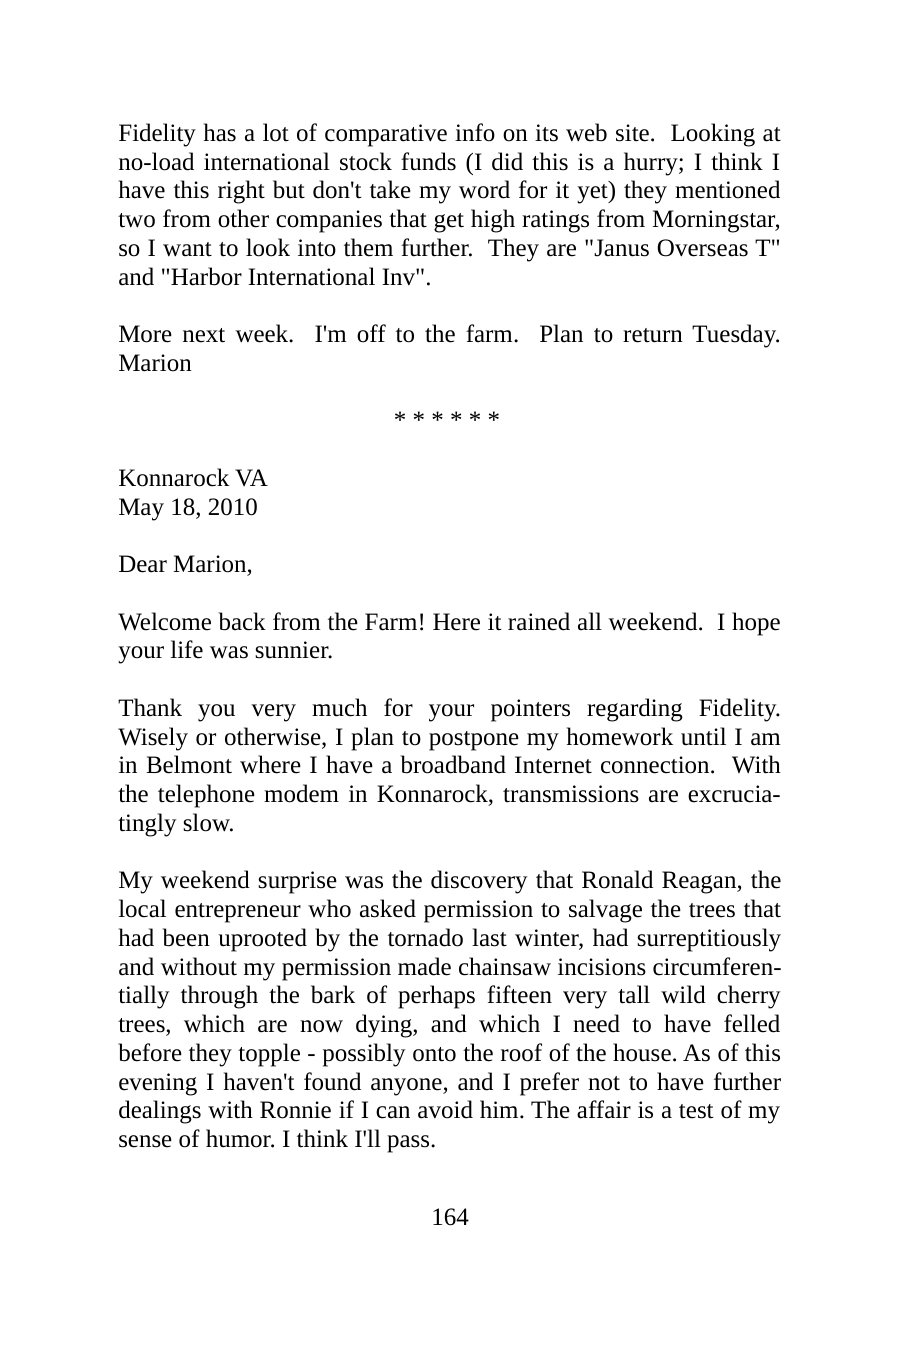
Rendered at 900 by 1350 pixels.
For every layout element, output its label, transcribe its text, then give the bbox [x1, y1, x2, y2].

text Fidelity has a lot of comparative info on its web site. Looking at no-load international stock funds (I did this is a hurry; I think I have this right but don't take my word for it yet) they mentioned two from other companies that get high ratings from Morningstar, so I want to look into them further. They are "Janus Overseas T" and "Harbor International Inv". [118, 118, 782, 291]
text Dear Marion, [118, 549, 782, 578]
text * * * * * * [118, 406, 782, 434]
text More next week. I'm off to the farm. Plan to return Tuesday. Marion [118, 319, 782, 377]
text Konnarock VA [118, 463, 782, 492]
text Welcome back from the Farm! Here it rained all weekend. I hope your life was sunnier. [118, 607, 782, 664]
text My weekend surprise was the discovery that Ronald Reagan, the local entrepreneur who asked permission to salvage the trees that had been uprooted by the tornado last winter, had surreptitiously and without my permission made chainsaw incisions circumferen-tially through the bark of perhaps fifteen very tall wild cherry trees, which are now dying, and which I need to have felled before they topple - possibly onto the roof of the house. As of this evening I haven't found anyone, and I prefer not to have further dealings with Ronnie if I can avoid him. The affair is a test of my sense of humor. I think I'll pass. [118, 866, 782, 1153]
text May 18, 2010 [118, 492, 782, 521]
text Thank you very much for your pointers regarding Fidelity. Wisely or otherwise, I plan to postpone my homework until I am in Belmont where I have a broadband Internet connection. With the telephone modem in Konnarock, transmissions are excrucia-tingly slow. [118, 693, 782, 837]
